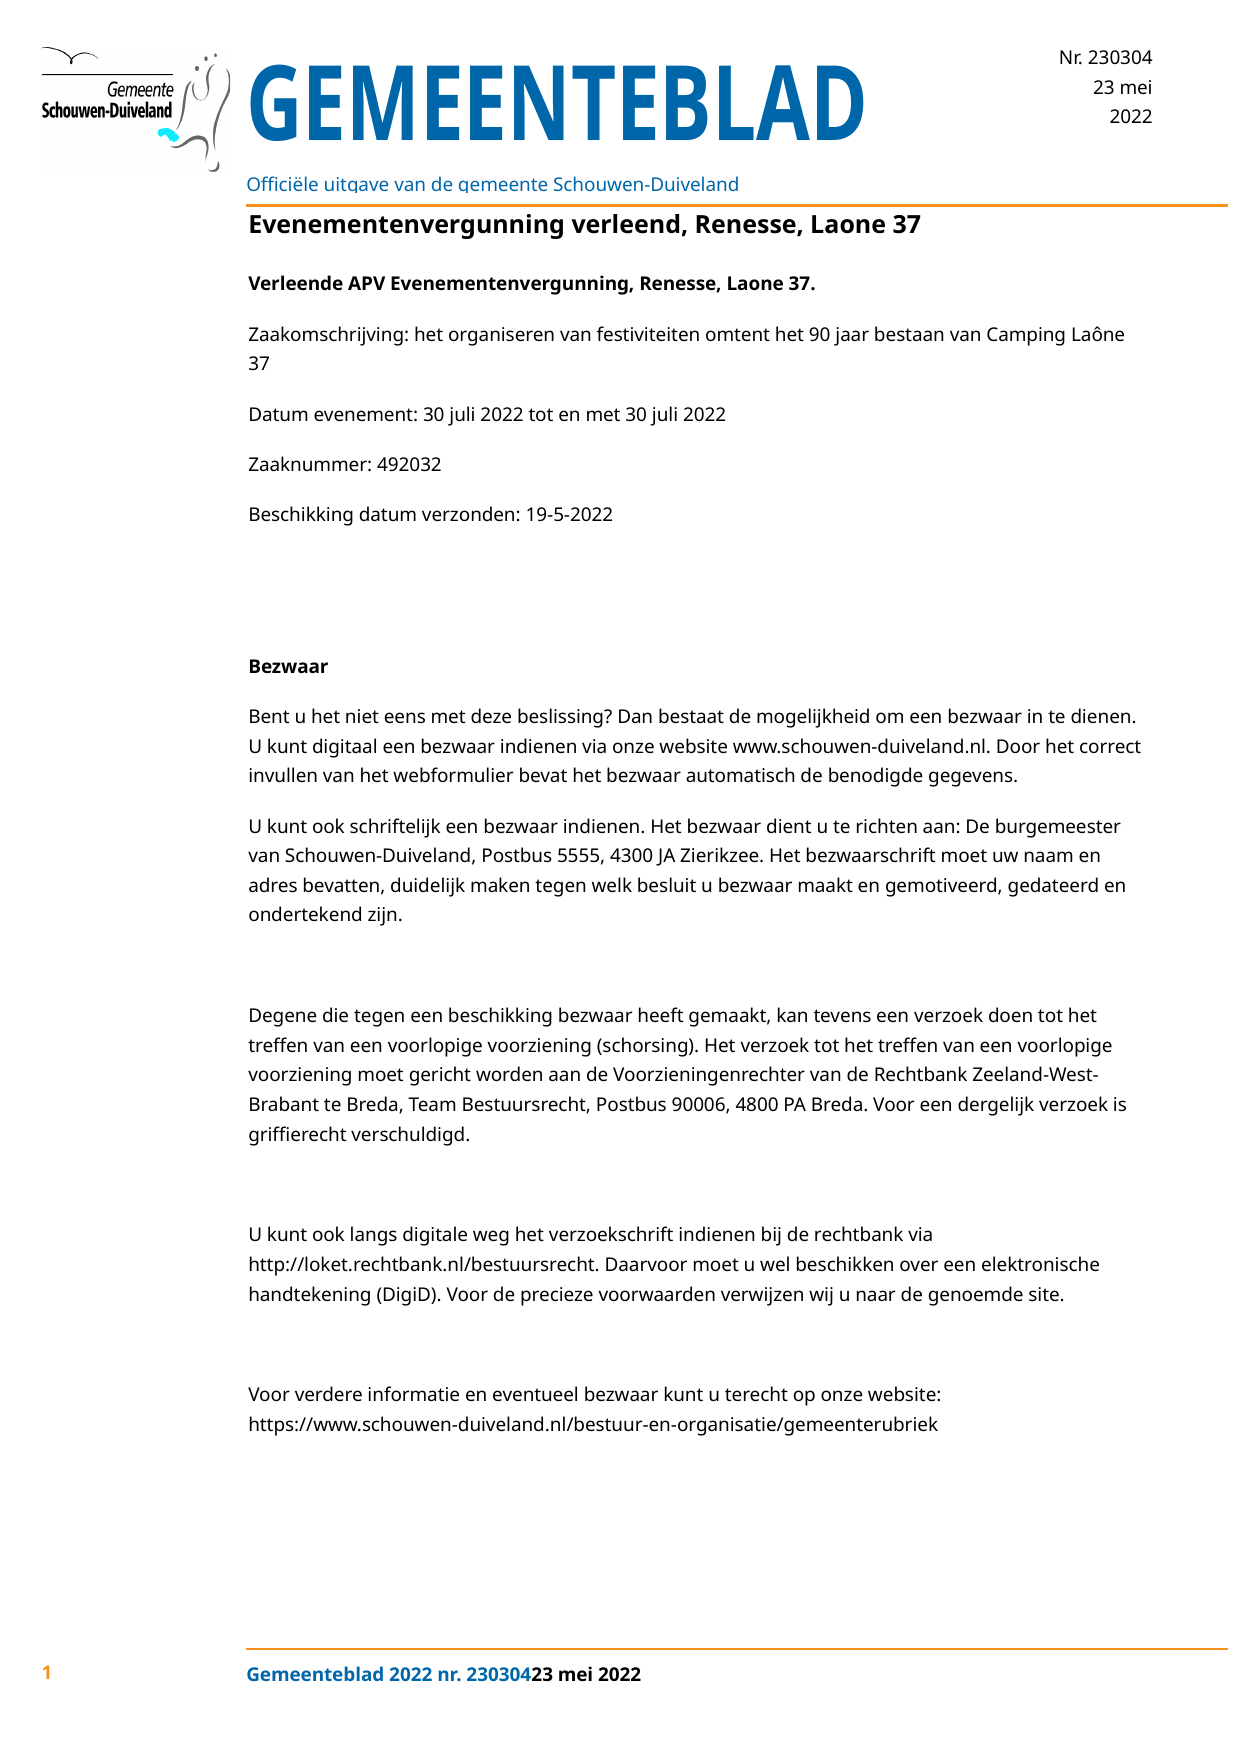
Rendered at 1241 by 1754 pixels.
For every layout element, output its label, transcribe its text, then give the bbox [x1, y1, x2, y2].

text Voor verdere informatie en eventueel bezwaar kunt u terecht op onze website: https://www.schouwen-duiveland.nl/bestuur-en-organisatie/gemeenterubriek [248, 1382, 1152, 1437]
text Bent u het niet eens met deze beslissing? Dan bestaat de mogelijkheid om een bezwaar in te dienen. U kunt digitaal een bezwaar indienen via onze website www.schouwen-duiveland.nl. Door het correct invullen van het webformulier bevat het bezwaar automatisch de benodigde gegevens. [248, 703, 1152, 788]
text Beschikking datum verzonden: 19-5-2022 [248, 502, 1152, 527]
text Zaaknummer: 492032 [248, 451, 1152, 477]
text Zaakomschrijving: het organiseren van festiviteiten omtent het 90 jaar bestaan van Camping Laône 37 [248, 321, 1152, 376]
text U kunt ook schriftelijk een bezwaar indienen. Het bezwaar dient u te richten aan: De burgemeester van Schouwen-Duiveland, Postbus 5555, 4300 JA Zierikzee. Het bezwaarschrift moet uw naam en adres bevatten, duidelijk maken tegen welk besluit u bezwaar maakt en gemotiveerd, gedateerd en ondertekend zijn. [248, 813, 1152, 927]
text U kunt ook langs digitale weg het verzoekschrift indienen bij de rechtbank via http://loket.rechtbank.nl/bestuursrecht. Daarvoor moet u wel beschikken over een elektronische handtekening (DigiD). Voor de precieze voorwaarden verwijzen wij u naar de genoemde site. [248, 1222, 1152, 1306]
text Verleende APV Evenementenvergunning, Renesse, Laone 37. [248, 270, 1152, 296]
text Datum evenement: 30 juli 2022 tot en met 30 juli 2022 [248, 401, 1152, 426]
text Bezwaar [248, 653, 1152, 678]
text Evenementenvergunning verleend, Renesse, Laone 37 [248, 207, 1152, 241]
picture [41, 47, 231, 172]
text Degene die tegen een beschikking bezwaar heeft gemaakt, kan tevens een verzoek doen tot het treffen van een voorlopige voorziening (schorsing). Het verzoek tot het treffen van een voorlopige voorziening moet gericht worden aan de Voorzieningenrechter van de Rechtbank Zeeland-West-Brabant te Breda, Team Bestuursrecht, Postbus 90006, 4800 PA Breda. Voor een dergelijk verzoek is griffierecht verschuldigd. [248, 1002, 1152, 1146]
